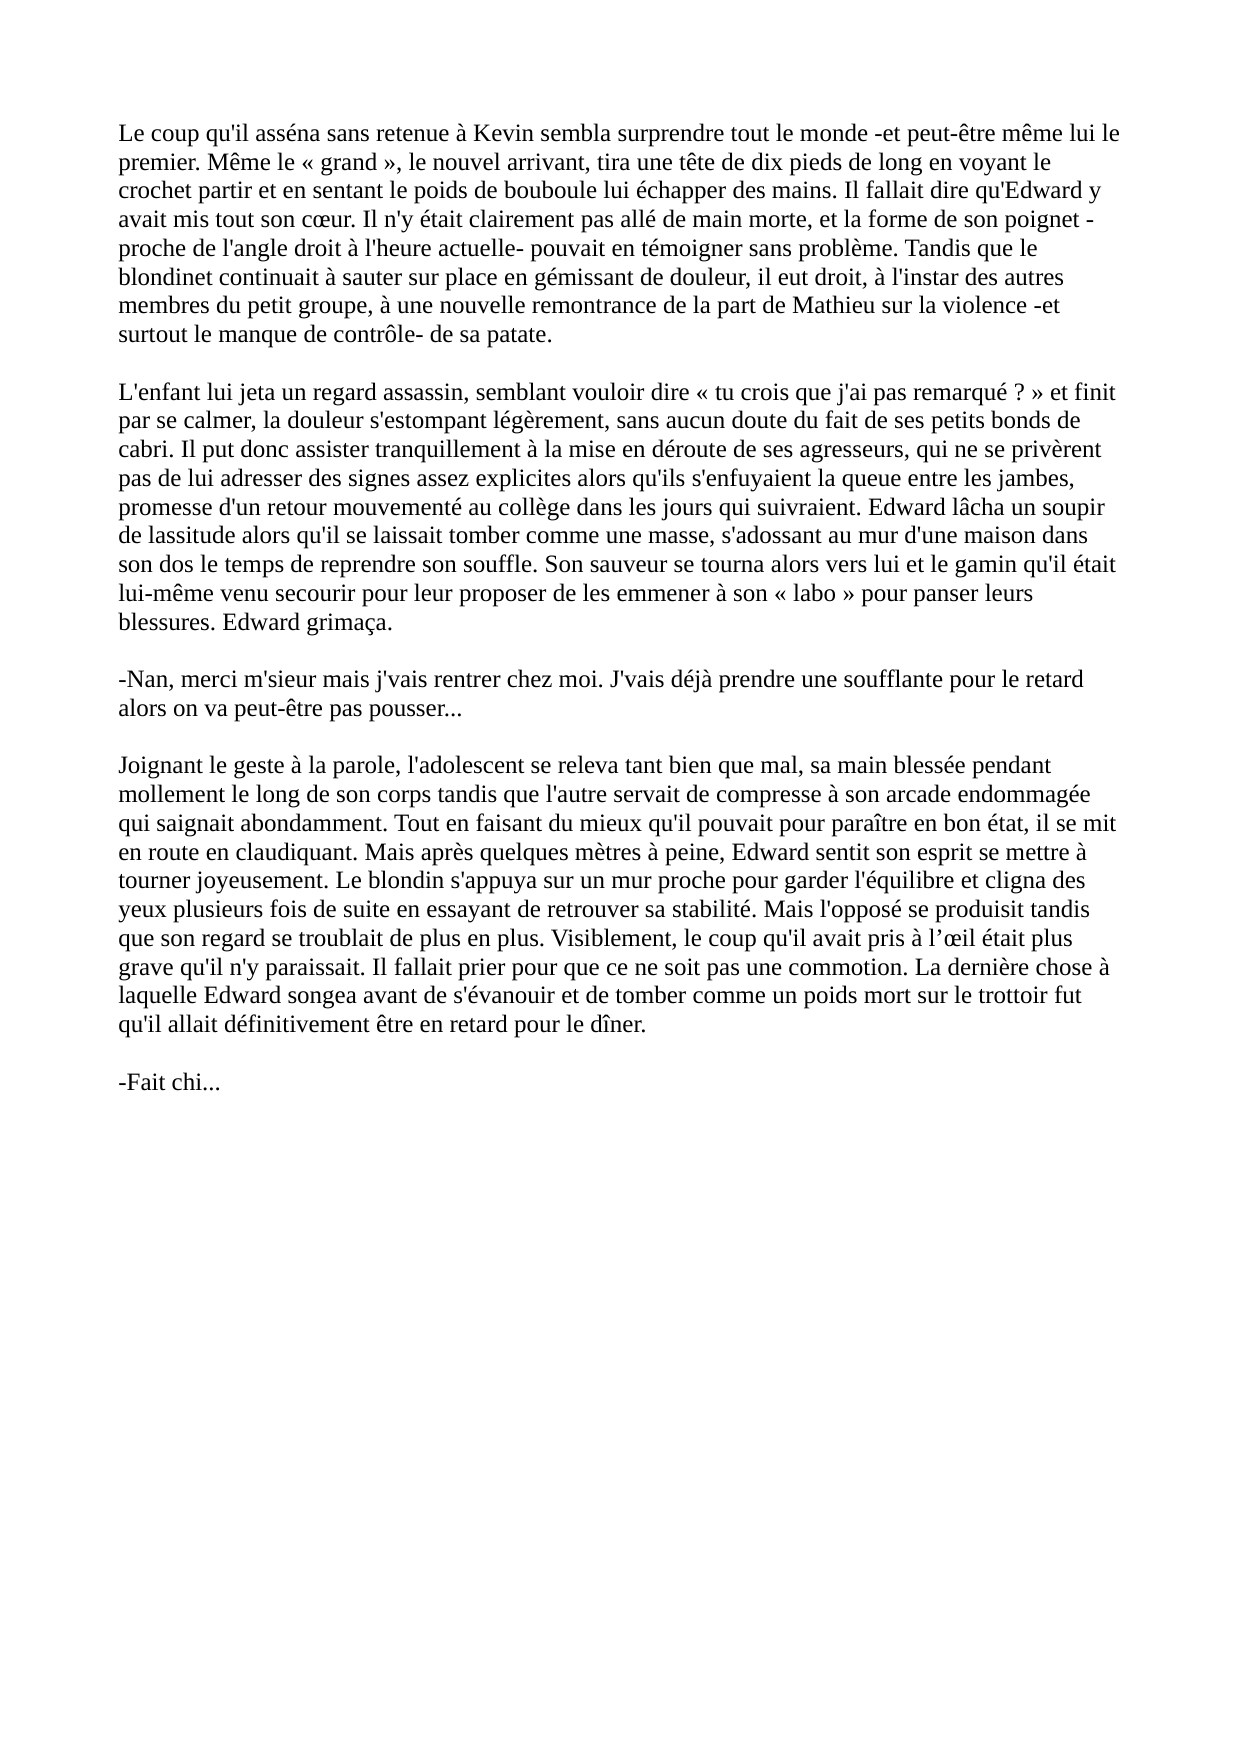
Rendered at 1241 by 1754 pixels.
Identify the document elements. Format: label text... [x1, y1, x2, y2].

text L'enfant lui jeta un regard assassin, semblant vouloir dire « tu crois que j'ai pas remarqué ? » et finit par se calmer, la douleur s'estompant légèrement, sans aucun doute du fait de ses petits bonds de cabri. Il put donc assister tranquillement à la mise en déroute de ses agresseurs, qui ne se privèrent pas de lui adresser des signes assez explicites alors qu'ils s'enfuyaient la queue entre les jambes, promesse d'un retour mouvementé au collège dans les jours qui suivraient. Edward lâcha un soupir de lassitude alors qu'il se laissait tomber comme une masse, s'adossant au mur d'une maison dans son dos le temps de reprendre son souffle. Son sauveur se tourna alors vers lui et le gamin qu'il était lui-même venu secourir pour leur proposer de les emmener à son « labo » pour panser leurs blessures. Edward grimaça. [118, 377, 1122, 636]
text Joignant le geste à la parole, l'adolescent se releva tant bien que mal, sa main blessée pendant mollement le long de son corps tandis que l'autre servait de compresse à son arcade endommagée qui saignait abondamment. Tout en faisant du mieux qu'il pouvait pour paraître en bon état, il se mit en route en claudiquant. Mais après quelques mètres à peine, Edward sentit son esprit se mettre à tourner joyeusement. Le blondin s'appuya sur un mur proche pour garder l'équilibre et cligna des yeux plusieurs fois de suite en essayant de retrouver sa stabilité. Mais l'opposé se produisit tandis que son regard se troublait de plus en plus. Visiblement, le coup qu'il avait pris à l’œil était plus grave qu'il n'y paraissait. Il fallait prier pour que ce ne soit pas une commotion. La dernière chose à laquelle Edward songea avant de s'évanouir et de tomber comme un poids mort sur le trottoir fut qu'il allait définitivement être en retard pour le dîner. [118, 751, 1122, 1038]
text Le coup qu'il asséna sans retenue à Kevin sembla surprendre tout le monde -et peut-être même lui le premier. Même le « grand », le nouvel arrivant, tira une tête de dix pieds de long en voyant le crochet partir et en sentant le poids de bouboule lui échapper des mains. Il fallait dire qu'Edward y avait mis tout son cœur. Il n'y était clairement pas allé de main morte, et la forme de son poignet -proche de l'angle droit à l'heure actuelle- pouvait en témoigner sans problème. Tandis que le blondinet continuait à sauter sur place en gémissant de douleur, il eut droit, à l'instar des autres membres du petit groupe, à une nouvelle remontrance de la part de Mathieu sur la violence -et surtout le manque de contrôle- de sa patate. [118, 118, 1122, 348]
text -Nan, merci m'sieur mais j'vais rentrer chez moi. J'vais déjà prendre une soufflante pour le retard alors on va peut-être pas pousser... [118, 664, 1122, 722]
text -Fait chi... [118, 1067, 1122, 1096]
